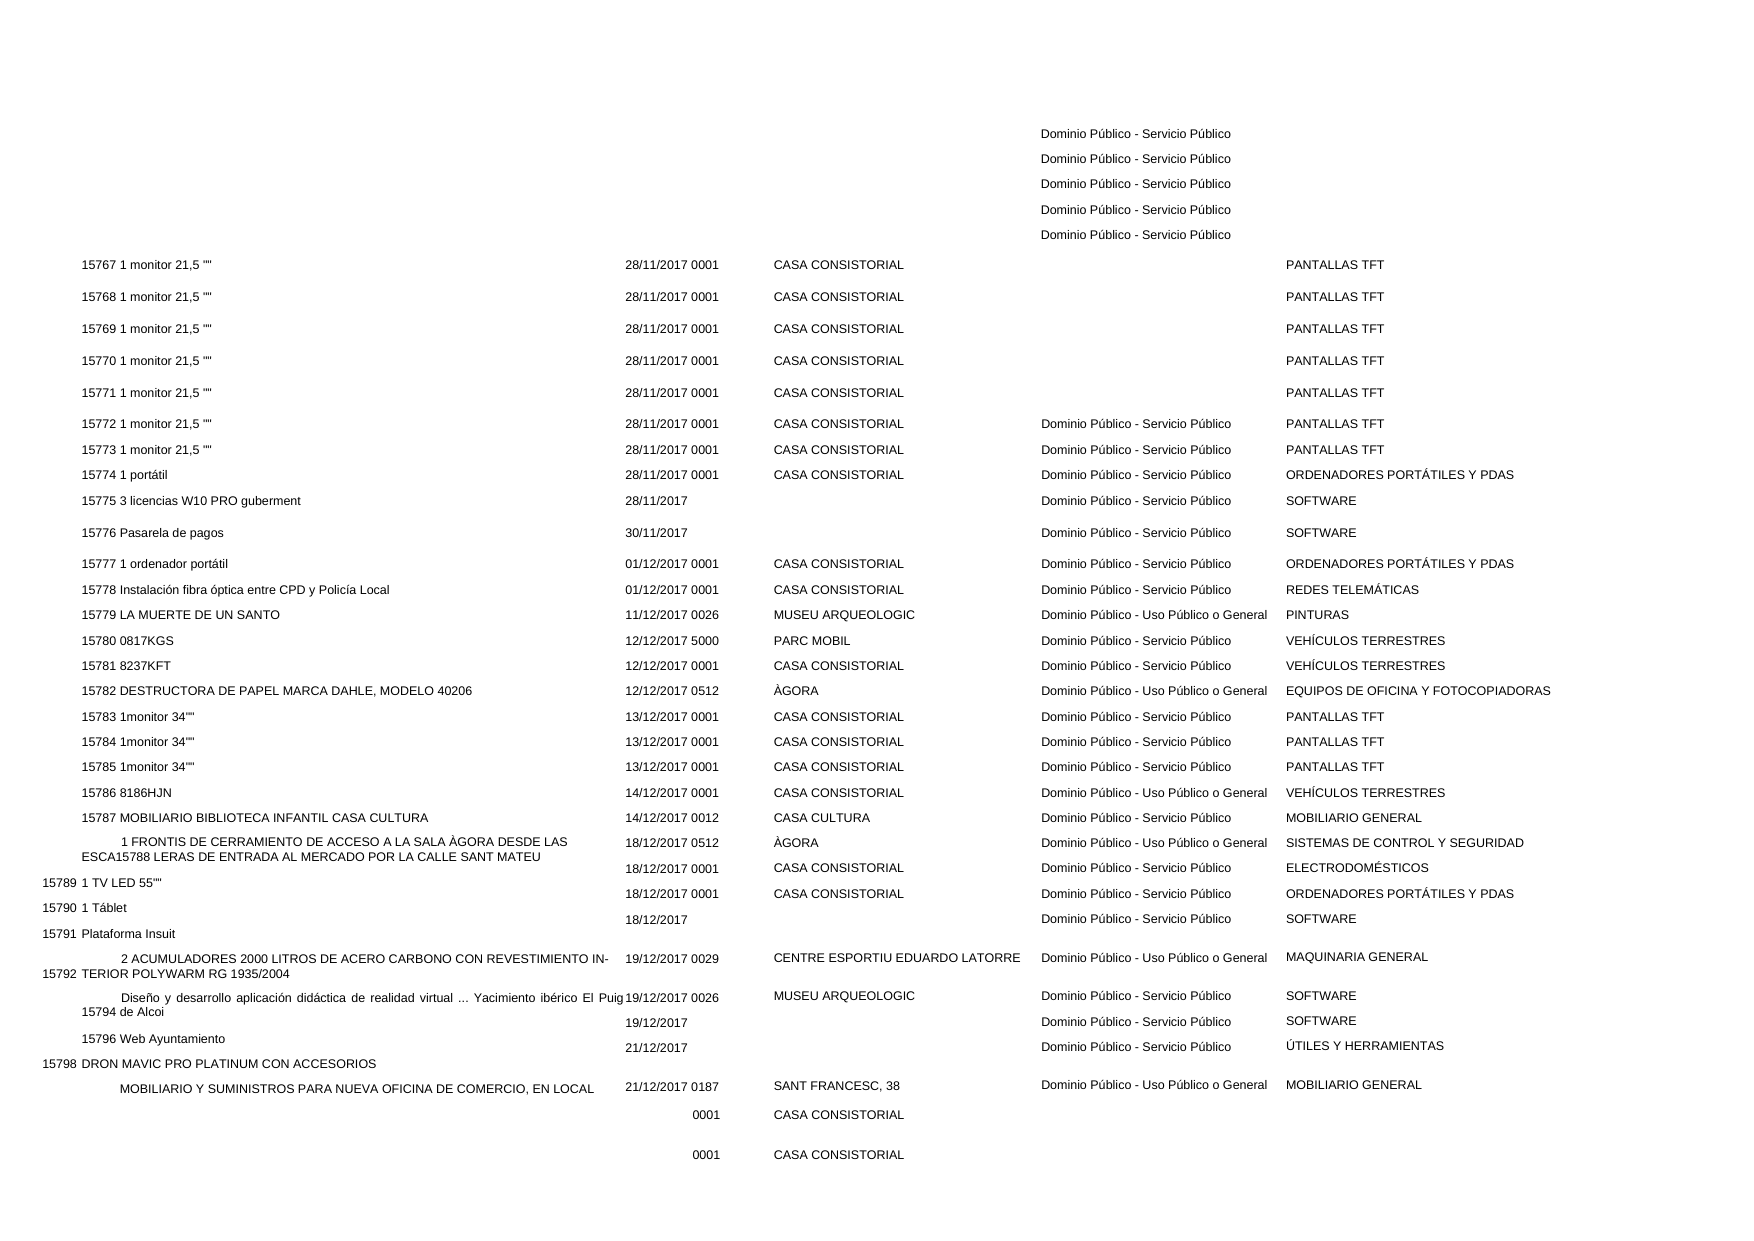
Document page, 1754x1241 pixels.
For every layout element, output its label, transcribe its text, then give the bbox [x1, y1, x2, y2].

table_cell 15770 1 monitor 21,5 "" [81, 353, 625, 385]
table_cell ÀGORA [774, 684, 1041, 709]
table_cell CASA CONSISTORIAL [774, 583, 1041, 608]
table_cell PANTALLAS TFT [1286, 289, 1552, 321]
table_cell 14/12/2017 0012 [625, 811, 773, 836]
table_cell ORDENADORES PORTÁTILES Y PDAS [1286, 557, 1552, 582]
table_cell 15787 MOBILIARIO BIBLIOTECA INFANTIL CASA CULTURA [81, 811, 625, 836]
table_cell Dominio Público - Uso Público o General [1041, 684, 1286, 709]
table_cell 15769 1 monitor 21,5 "" [81, 321, 625, 353]
table_cell 15776 Pasarela de pagos [81, 525, 625, 557]
table_cell 13/12/2017 0001 [625, 735, 773, 760]
table_cell 18/12/2017 0512 18/12/2017 0001 18/12/2017 0001 18/12/2017 19/12/2017 0029 19/12/2017 0026 19/12/2017 21/12/2017 21/12/2017 0187 [625, 836, 773, 1097]
table_cell Dominio Público - Servicio Público [1041, 633, 1286, 659]
table_cell Dominio Público - Servicio Público [1041, 468, 1286, 493]
table_cell Dominio Público - Servicio Público [1041, 811, 1286, 836]
table_cell CASA CONSISTORIAL [774, 385, 1041, 417]
table_cell SOFTWARE [1286, 525, 1552, 557]
table_cell 28/11/2017 [625, 493, 773, 525]
table_cell 13/12/2017 0001 [625, 760, 773, 786]
table_cell 28/11/2017 0001 [625, 417, 773, 442]
table_cell 14/12/2017 0001 [625, 786, 773, 811]
table_cell 15783 1monitor 34"" [81, 709, 625, 735]
table_cell CASA CONSISTORIAL [774, 468, 1041, 493]
table_cell Dominio Público - Servicio Público [1041, 493, 1286, 525]
table_cell 15772 1 monitor 21,5 "" [81, 417, 625, 442]
table_cell CASA CONSISTORIAL [774, 709, 1041, 735]
table_cell CASA CONSISTORIAL [774, 289, 1041, 321]
table_cell Dominio Público - Servicio Público [1041, 709, 1286, 735]
table_cell 15781 8237KFT [81, 659, 625, 684]
table_cell 28/11/2017 0001 [625, 443, 773, 468]
table_cell PANTALLAS TFT [1286, 709, 1552, 735]
table_cell 1 FRONTIS DE CERRAMIENTO DE ACCESO A LA SALA ÀGORA DESDE LAS ESCA15788 LERAS DE ENTRADA AL MERCADO POR LA CALLE SANT MATEU 1 TV LED 55"" 1 Táblet Plataforma Insuit 2 ACUMULADORES 2000 LITROS DE ACERO CARBONO CON REVESTIMIENTO IN- TERIOR POLYWARM RG 1935/2004 Diseño y desarrollo aplicación didáctica de realidad virtual ... Yacimiento ibérico El Puig 15794 de Alcoi 15796 Web Ayuntamiento DRON MAVIC PRO PLATINUM CON ACCESORIOS MOBILIARIO Y SUMINISTROS PARA NUEVA OFICINA DE COMERCIO, EN LOCAL [81, 836, 625, 1097]
table_cell 15775 3 licencias W10 PRO guberment [81, 493, 625, 525]
table_cell [774, 493, 1041, 525]
table_cell CASA CONSISTORIAL [774, 735, 1041, 760]
table_cell 12/12/2017 0512 [625, 684, 773, 709]
table_cell PANTALLAS TFT [1286, 443, 1552, 468]
table_cell CASA CONSISTORIAL [774, 760, 1041, 786]
table_cell CASA CONSISTORIAL [774, 353, 1041, 385]
table_cell PANTALLAS TFT [1286, 353, 1552, 385]
table_cell CASA CONSISTORIAL [774, 321, 1041, 353]
table_cell Dominio Público - Uso Público o General [1041, 608, 1286, 633]
table_cell PINTURAS [1286, 608, 1552, 633]
table_cell [1041, 353, 1286, 385]
table_cell 15779 LA MUERTE DE UN SANTO [81, 608, 625, 633]
table_cell 12/12/2017 5000 [625, 633, 773, 659]
table_header CASA CONSISTORIAL [774, 257, 1041, 289]
table_cell MOBILIARIO GENERAL [1286, 811, 1552, 836]
table_cell Dominio Público - Servicio Público [1041, 417, 1286, 442]
table_cell PANTALLAS TFT [1286, 385, 1552, 417]
table_cell 11/12/2017 0026 [625, 608, 773, 633]
table_cell 13/12/2017 0001 [625, 709, 773, 735]
table_header 15767 1 monitor 21,5 "" [81, 257, 625, 289]
table_cell 15784 1monitor 34"" [81, 735, 625, 760]
table_cell [774, 525, 1041, 557]
table_cell CASA CONSISTORIAL [774, 659, 1041, 684]
table_cell CASA CONSISTORIAL [774, 557, 1041, 582]
table_cell 15785 1monitor 34"" [81, 760, 625, 786]
table_cell PANTALLAS TFT [1286, 417, 1552, 442]
table_cell [1041, 321, 1286, 353]
table_cell 30/11/2017 [625, 525, 773, 557]
table_cell Dominio Público - Servicio Público [1041, 443, 1286, 468]
table_cell VEHÍCULOS TERRESTRES [1286, 659, 1552, 684]
table_cell CASA CONSISTORIAL [774, 786, 1041, 811]
table_cell CASA CULTURA [774, 811, 1041, 836]
table_cell Dominio Público - Servicio Público [1041, 760, 1286, 786]
table_cell Dominio Público - Servicio Público [1041, 659, 1286, 684]
table_cell 15782 DESTRUCTORA DE PAPEL MARCA DAHLE, MODELO 40206 [81, 684, 625, 709]
table_cell VEHÍCULOS TERRESTRES [1286, 633, 1552, 659]
table_cell SISTEMAS DE CONTROL Y SEGURIDAD ELECTRODOMÉSTICOS ORDENADORES PORTÁTILES Y PDAS SOFTWARE MAQUINARIA GENERAL SOFTWARE SOFTWARE ÚTILES Y HERRAMIENTAS MOBILIARIO GENERAL [1286, 836, 1552, 1097]
table_cell 01/12/2017 0001 [625, 583, 773, 608]
table_header [1041, 257, 1286, 289]
table_cell 01/12/2017 0001 [625, 557, 773, 582]
table_cell Dominio Público - Uso Público o General [1041, 786, 1286, 811]
table_cell PANTALLAS TFT [1286, 321, 1552, 353]
table_cell PANTALLAS TFT [1286, 760, 1552, 786]
table_cell Dominio Público - Servicio Público [1041, 557, 1286, 582]
table_cell 15778 Instalación fibra óptica entre CPD y Policía Local [81, 583, 625, 608]
table_cell ORDENADORES PORTÁTILES Y PDAS [1286, 468, 1552, 493]
table_cell Dominio Público - Servicio Público [1041, 735, 1286, 760]
table_cell SOFTWARE [1286, 493, 1552, 525]
table_cell 28/11/2017 0001 [625, 289, 773, 321]
table_cell CASA CONSISTORIAL [774, 443, 1041, 468]
table_cell 28/11/2017 0001 [625, 385, 773, 417]
table_header PANTALLAS TFT [1286, 257, 1552, 289]
table_cell REDES TELEMÁTICAS [1286, 583, 1552, 608]
table_cell 15768 1 monitor 21,5 "" [81, 289, 625, 321]
table_cell CASA CONSISTORIAL [774, 417, 1041, 442]
table_cell 15786 8186HJN [81, 786, 625, 811]
table_cell PANTALLAS TFT [1286, 735, 1552, 760]
table_cell 28/11/2017 0001 [625, 321, 773, 353]
table_cell 15773 1 monitor 21,5 "" [81, 443, 625, 468]
table_cell ÀGORA CASA CONSISTORIAL CASA CONSISTORIAL CENTRE ESPORTIU EDUARDO LATORRE MUSEU ARQUEOLOGIC SANT FRANCESC, 38 [774, 836, 1041, 1097]
table_cell Dominio Público - Servicio Público [1041, 583, 1286, 608]
table_cell 15771 1 monitor 21,5 "" [81, 385, 625, 417]
table_cell [1041, 385, 1286, 417]
table_cell 15780 0817KGS [81, 633, 625, 659]
table_cell VEHÍCULOS TERRESTRES [1286, 786, 1552, 811]
table_cell 15777 1 ordenador portátil [81, 557, 625, 582]
table_cell 15774 1 portátil [81, 468, 625, 493]
table_cell EQUIPOS DE OFICINA Y FOTOCOPIADORAS [1286, 684, 1552, 709]
table_cell 12/12/2017 0001 [625, 659, 773, 684]
table_header 28/11/2017 0001 [625, 257, 773, 289]
table_cell Dominio Público - Servicio Público [1041, 525, 1286, 557]
table_cell MUSEU ARQUEOLOGIC [774, 608, 1041, 633]
table_cell Dominio Público - Uso Público o General Dominio Público - Servicio Público Dominio Público - Servicio Público Dominio Público - Servicio Público Dominio Público - Uso Público o General Dominio Público - Servicio Público Dominio Público - Servicio Público Dominio Público - Servicio Público Dominio Público - Uso Público o General [1041, 836, 1286, 1097]
table_cell PARC MOBIL [774, 633, 1041, 659]
table_cell 28/11/2017 0001 [625, 353, 773, 385]
table_cell 28/11/2017 0001 [625, 468, 773, 493]
table_cell [1041, 289, 1286, 321]
